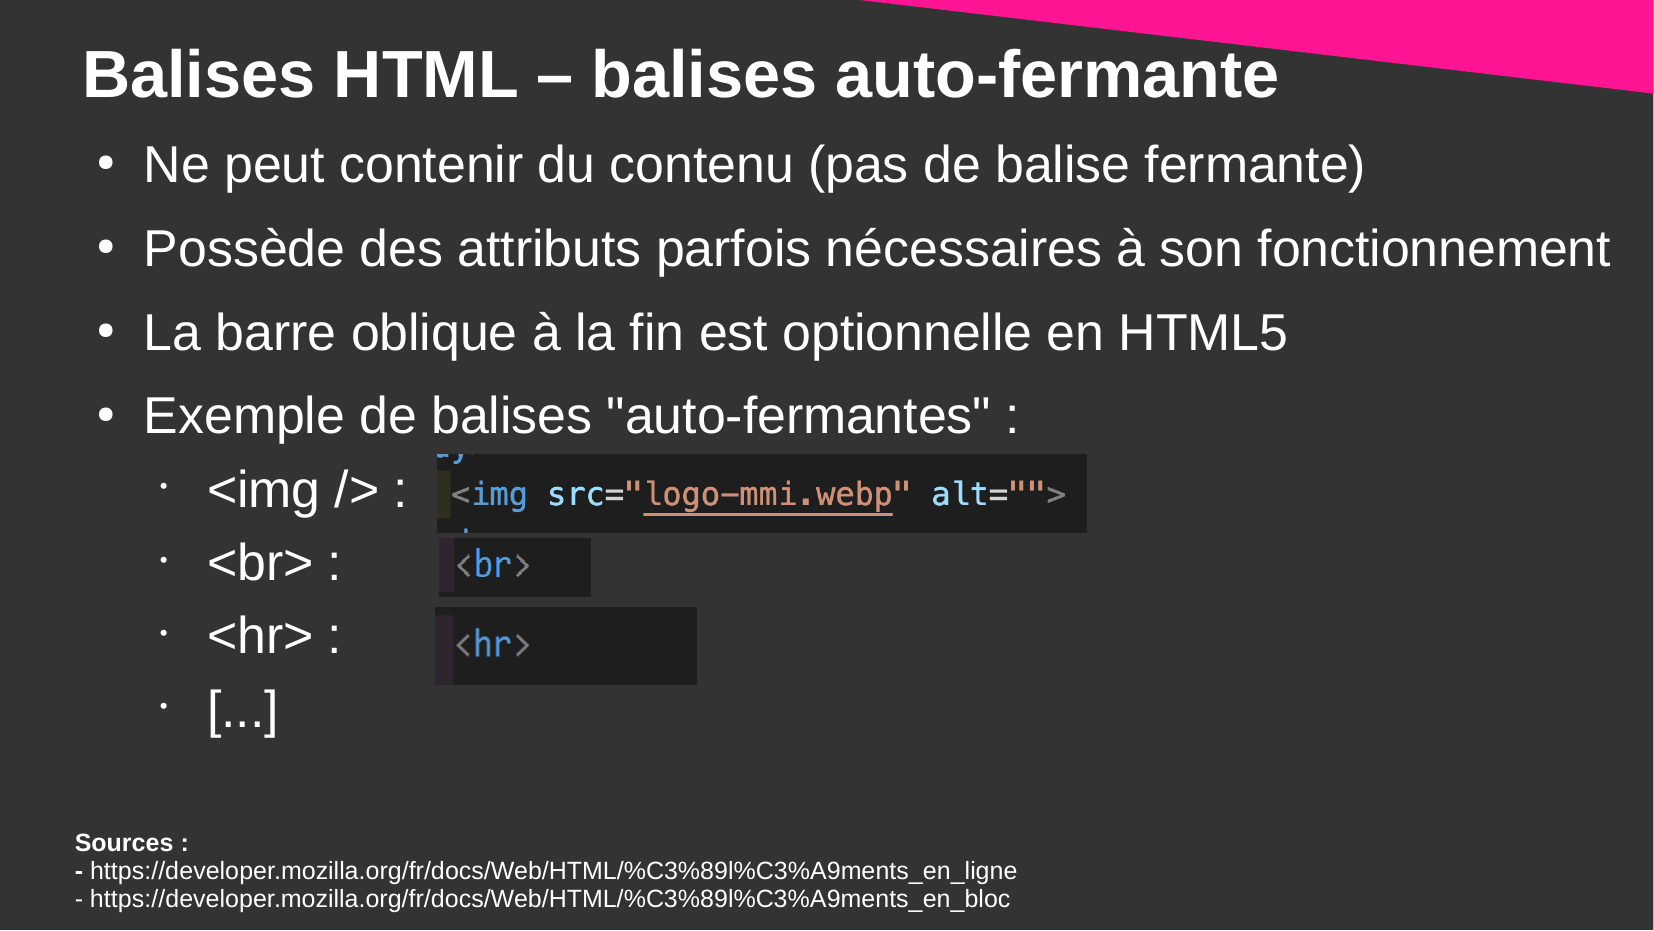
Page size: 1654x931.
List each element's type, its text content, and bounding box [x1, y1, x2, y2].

list Ne peut contenir du contenu (pas de balise fermante) Possède des attributs parfois nécessaires à son fonctionnement La barre oblique à la fin est optionnelle en HTML5 Exemple de balises "auto-fermantes" : <img /> : <br> : <hr> : [...] [80, 135, 1620, 777]
text_box Sources : - https://developer.mozilla.org/fr/docs/Web/HTML/%C3%89l%C3%A9ments_en_ligne - https://developer.mozilla.org/fr/docs/Web/HTML/%C3%89l%C3%A9ments_en_bloc [59, 821, 1546, 920]
picture [435, 607, 697, 685]
title Balises HTML – balises auto-fermante [82, 37, 1571, 112]
text_box [859, 0, 1654, 94]
picture [437, 454, 1087, 534]
picture [439, 538, 591, 597]
